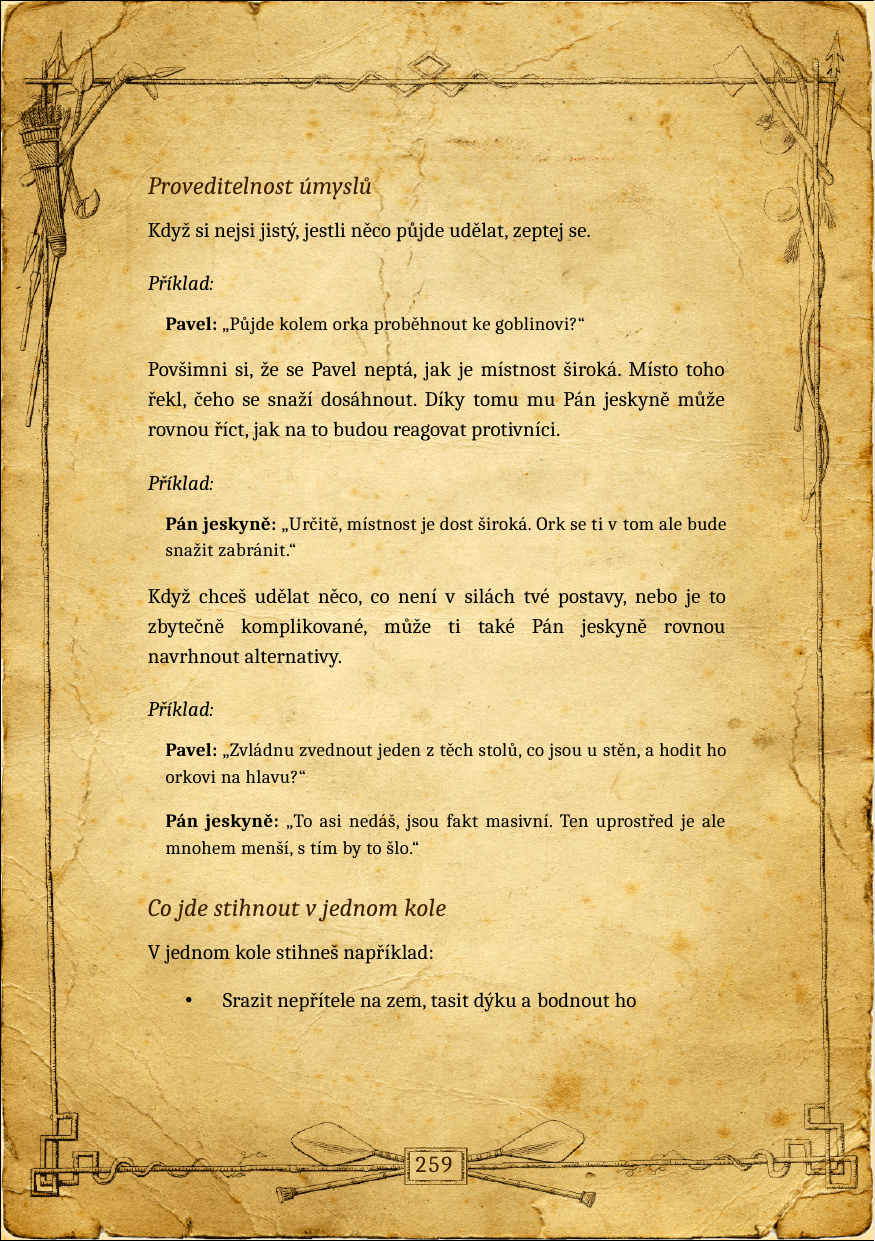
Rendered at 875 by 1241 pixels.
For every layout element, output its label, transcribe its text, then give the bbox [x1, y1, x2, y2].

text Pavel: „Zvládnu zvednout jeden z⁠ těch stolů, co jsou u⁠ stěn, a⁠ hodit ho orkovi na hlavu?“ [165, 739, 726, 788]
subtitle Proveditelnost úmyslů [148, 172, 726, 201]
text Když chceš udělat něco, co není v⁠ silách tvé postavy, nebo je to zbytečně komplikované, může ti také Pán jeskyně rovnou navrhnout alternativy. [148, 584, 726, 668]
text Pán jeskyně: „To asi nedáš, jsou fakt masivní. Ten uprostřed je ale mnohem menší, s⁠ tím by to šlo.“ [165, 811, 726, 859]
text Povšimni si, že se Pavel neptá, jak je místnost široká. Místo toho řekl, čeho se snaží dosáhnout. Díky tomu mu Pán jeskyně může rovnou říct, jak na to budou reagovat protivníci. [148, 358, 726, 442]
text Pán jeskyně: „Určitě, místnost je dost široká. Ork se ti v⁠ tom ale bude snažit zabránit.“ [165, 513, 726, 561]
text Když si nejsi jistý, jestli něco půjde udělat, zeptej se. [148, 218, 726, 242]
list Srazit nepřítele na zem, tasit dýku a⁠ bodnout ho [185, 988, 726, 1012]
text Příklad: [148, 471, 726, 495]
text Příklad: [148, 698, 726, 722]
text Příklad: [148, 272, 726, 296]
subtitle Co jde stihnout v⁠ jednom kole [148, 894, 726, 923]
text V⁠ jednom kole stihneš například: [148, 941, 726, 964]
picture [1, 1, 874, 1240]
text Pavel: „Půjde kolem orka proběhnout ke goblinovi?“ [165, 313, 726, 335]
